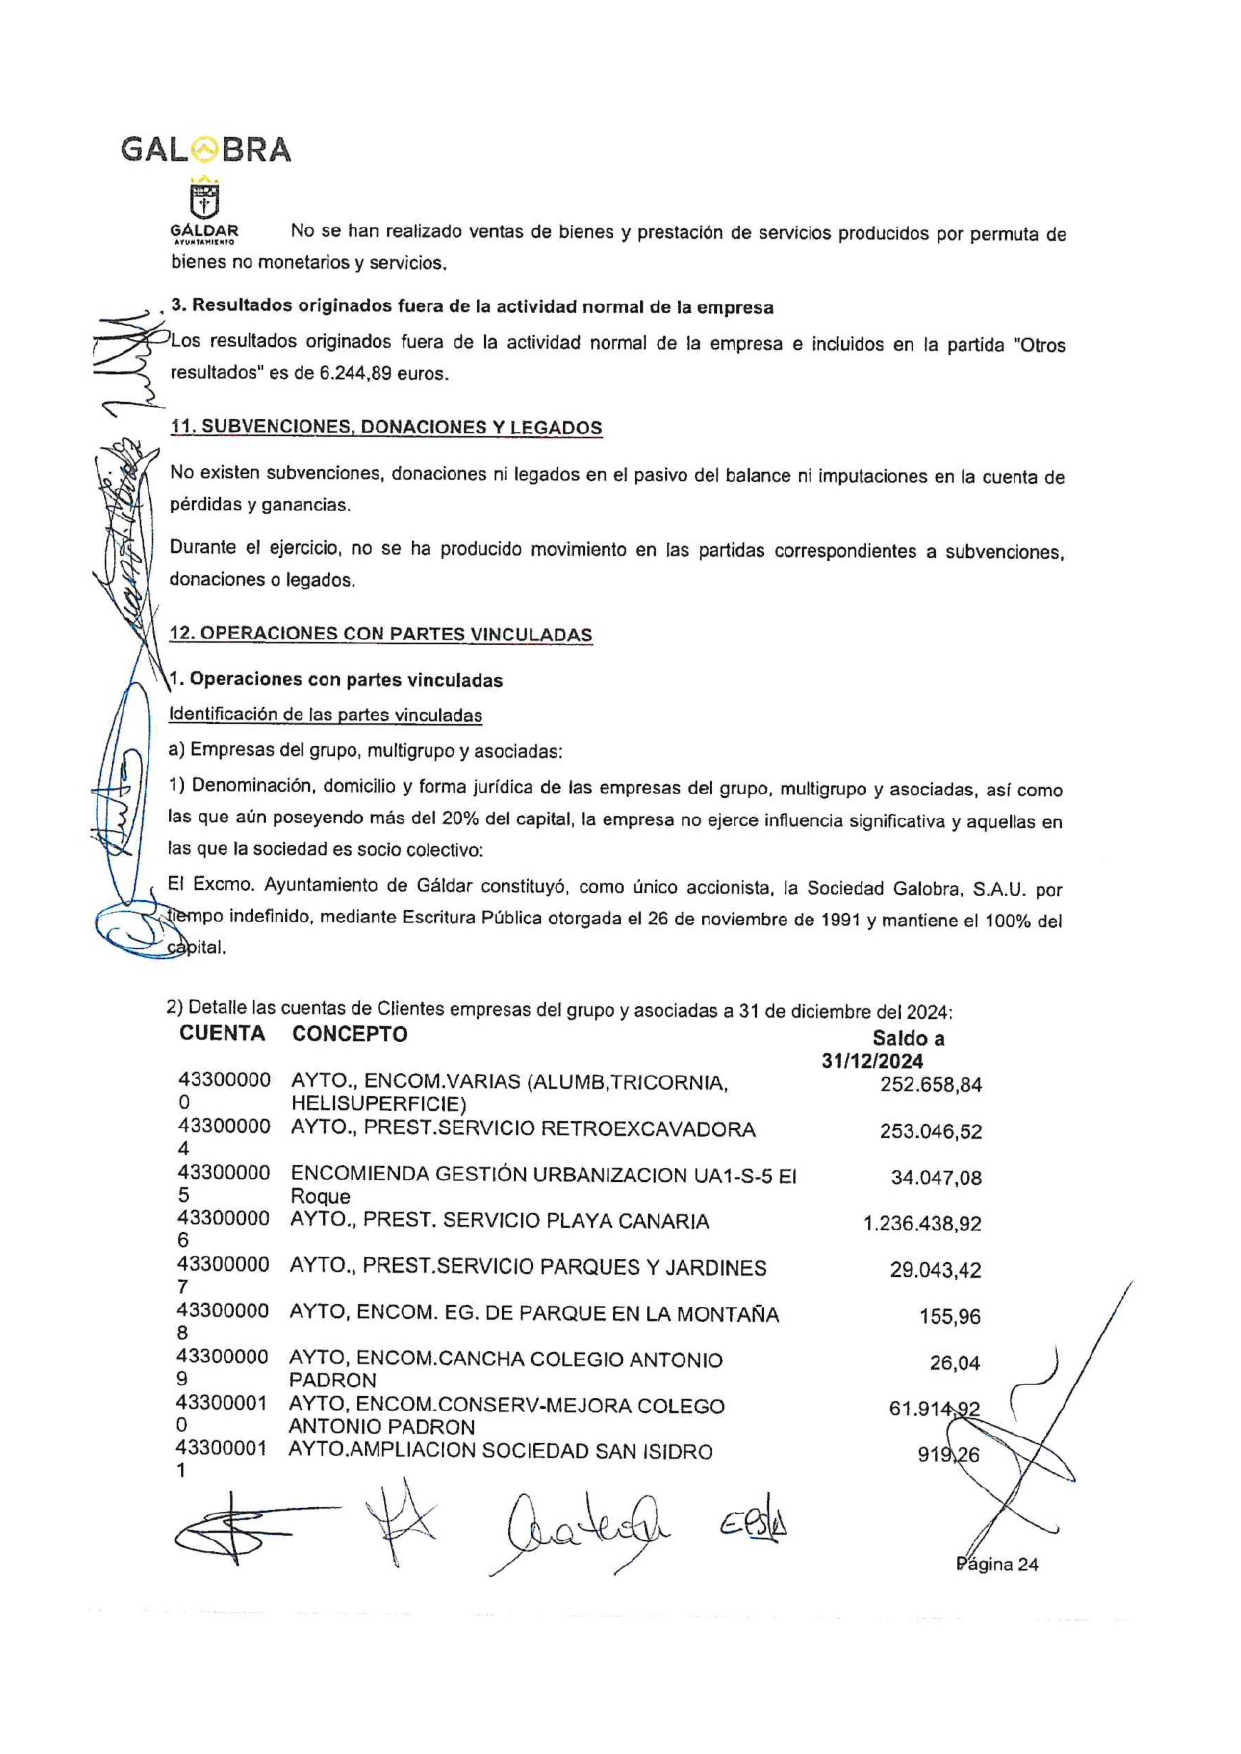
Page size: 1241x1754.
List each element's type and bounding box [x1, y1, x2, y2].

picture [47, 47, 1193, 1668]
